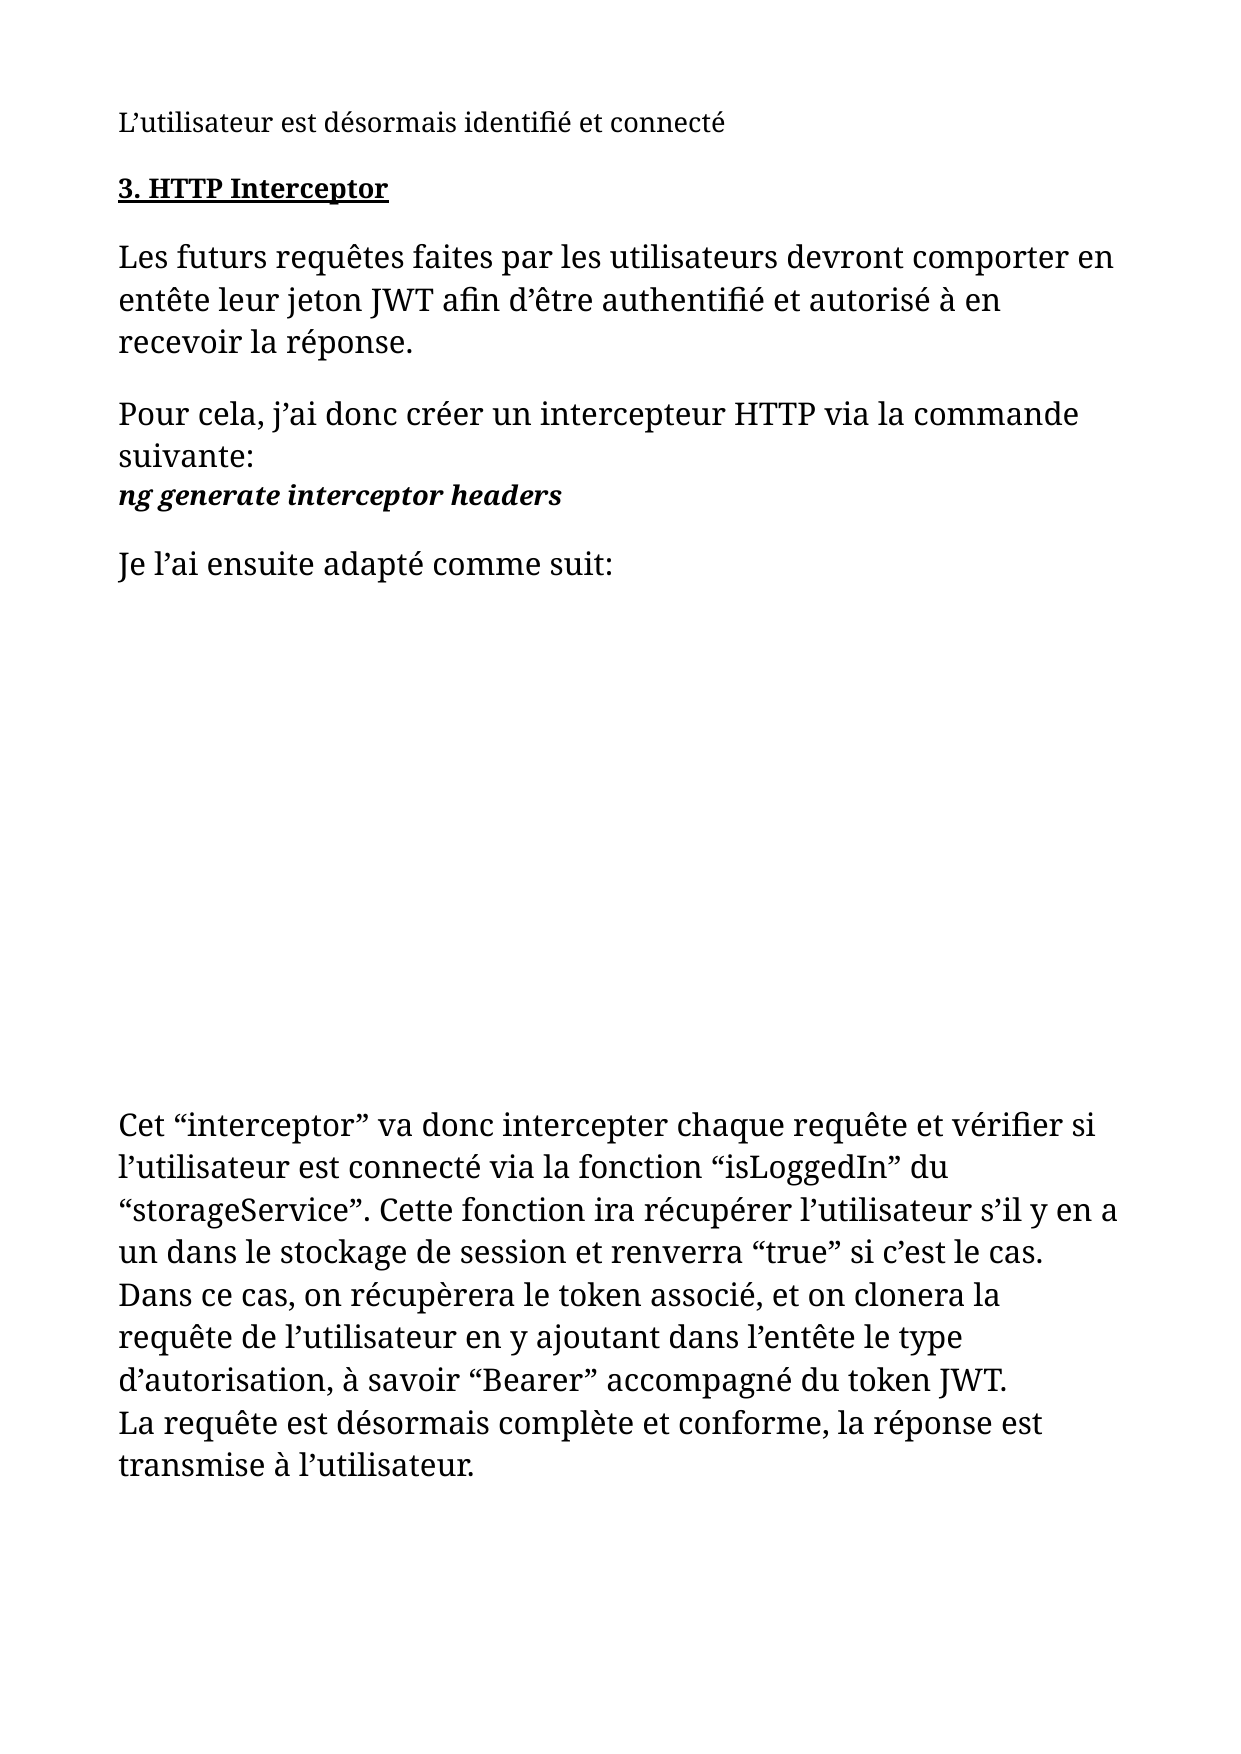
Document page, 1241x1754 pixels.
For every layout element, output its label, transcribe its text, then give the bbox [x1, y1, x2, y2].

text 3. HTTP Interceptor [118, 169, 1122, 206]
text ng generate interceptor headers [118, 477, 1122, 514]
text Les futurs requêtes faites par les utilisateurs devront comporter en entête leur jeton JWT afin d’être authentifié et autorisé à en recevoir la réponse. [118, 235, 1122, 363]
text Pour cela, j’ai donc créer un intercepteur HTTP via la commande suivante: [118, 392, 1122, 477]
text L’utilisateur est désormais identifié et connecté [118, 104, 1122, 141]
text La requête est désormais complète et conforme, la réponse est transmise à l’utilisateur. [118, 1401, 1122, 1486]
text Cet “interceptor” va donc intercepter chaque requête et vérifier si l’utilisateur est connecté via la fonction “isLoggedIn” du “storageService”. Cette fonction ira récupérer l’utilisateur s’il y en a un dans le stockage de session et renverra “true” si c’est le cas. [118, 1102, 1122, 1273]
text Je l’ai ensuite adapté comme suit: [118, 542, 1122, 585]
text Dans ce cas, on récupèrera le token associé, et on clonera la requête de l’utilisateur en y ajoutant dans l’entête le type d’autorisation, à savoir “Bearer” accompagné du token JWT. [118, 1273, 1122, 1401]
